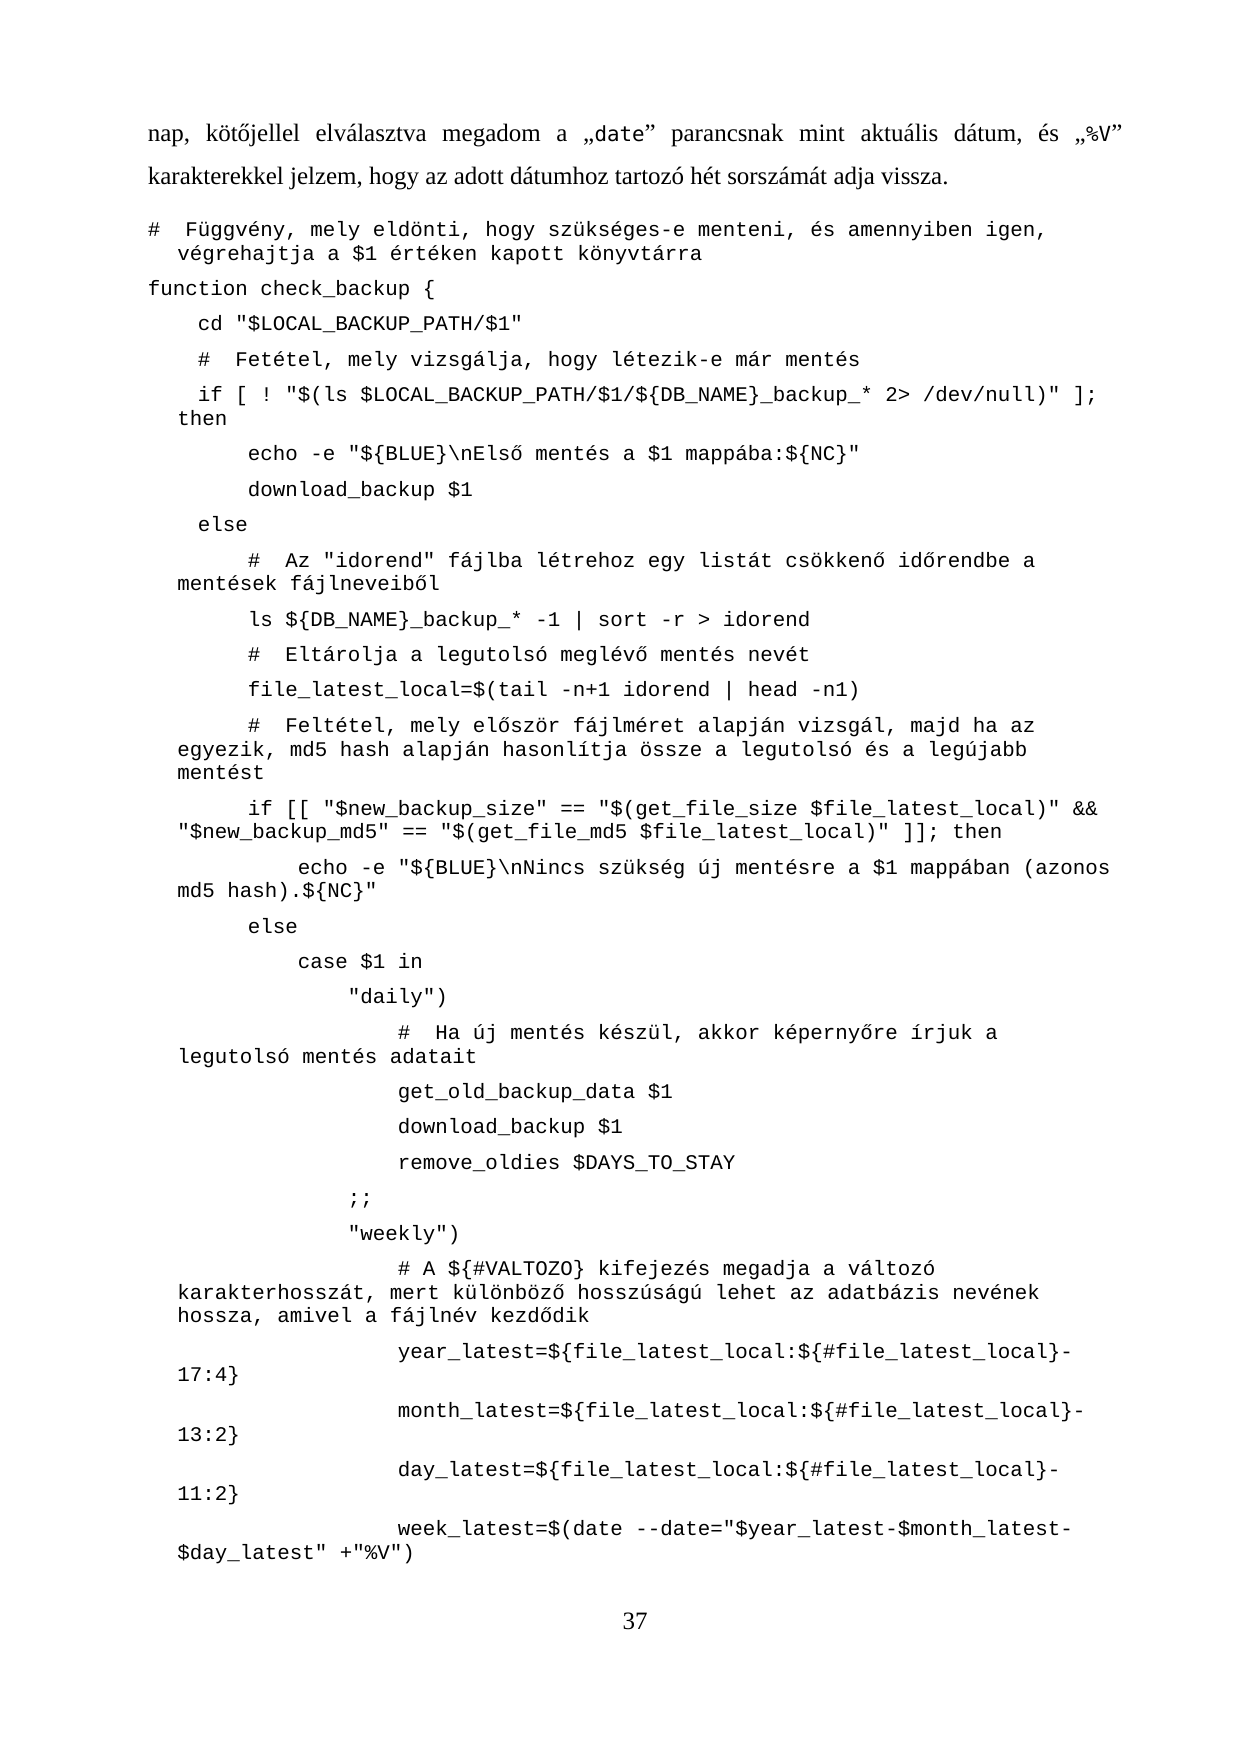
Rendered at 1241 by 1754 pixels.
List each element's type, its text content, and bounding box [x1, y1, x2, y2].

text remove_oldies $DAYS_TO_STAY [148, 1152, 1122, 1176]
text # A ${#VALTOZO} kifejezés megadja a változó karakterhosszát, mert különböző hosszúságú lehet az adatbázis nevének hossza, amivel a fájlnév kezdődik [148, 1258, 1122, 1329]
text month_latest=${file_latest_local:${#file_latest_local}-13:2} [148, 1400, 1122, 1447]
text download_backup $1 [148, 479, 1122, 502]
text if [ ! "$(ls $LOCAL_BACKUP_PATH/$1/${DB_NAME}_backup_* 2> /dev/null)" ]; then [148, 384, 1122, 432]
text else [148, 916, 1122, 939]
text nap, kötőjellel elválasztva megadom a „date” parancsnak mint aktuális dátum, és „%V” karakterekkel jelzem, hogy az adott dátumhoz tartozó hét sorszámát adja vissza. [148, 118, 1122, 190]
text # Feltétel, mely először fájlméret alapján vizsgál, majd ha az egyezik, md5 hash alapján hasonlítja össze a legutolsó és a legújabb mentést [148, 715, 1122, 786]
text echo -e "${BLUE}\nElső mentés a $1 mappába:${NC}" [148, 443, 1122, 467]
text get_old_backup_data $1 [148, 1081, 1122, 1105]
text "daily") [148, 987, 1122, 1010]
text else [148, 514, 1122, 538]
text case $1 in [148, 951, 1122, 975]
text if [[ "$new_backup_size" == "$(get_file_size $file_latest_local)" && "$new_backup_md5" == "$(get_file_md5 $file_latest_local)" ]]; then [148, 798, 1122, 845]
text "weekly") [148, 1223, 1122, 1246]
text echo -e "${BLUE}\nNincs szükség új mentésre a $1 mappában (azonos md5 hash).${NC}" [148, 857, 1122, 904]
text # Eltárolja a legutolsó meglévő mentés nevét [148, 644, 1122, 668]
text week_latest=$(date --date="$year_latest-$month_latest-$day_latest" +"%V") [148, 1518, 1122, 1565]
text ;; [148, 1187, 1122, 1211]
text # Függvény, mely eldönti, hogy szükséges-e menteni, és amennyiben igen, végrehajtja a $1 értéken kapott könyvtárra [148, 219, 1122, 266]
text download_backup $1 [148, 1116, 1122, 1140]
text ls ${DB_NAME}_backup_* -1 | sort -r > idorend [148, 609, 1122, 632]
text # Ha új mentés készül, akkor képernyőre írjuk a legutolsó mentés adatait [148, 1022, 1122, 1069]
text # Fetétel, mely vizsgálja, hogy létezik-e már mentés [148, 349, 1122, 372]
text file_latest_local=$(tail -n+1 idorend | head -n1) [148, 679, 1122, 703]
text day_latest=${file_latest_local:${#file_latest_local}-11:2} [148, 1459, 1122, 1506]
text function check_backup { [148, 278, 1122, 302]
text year_latest=${file_latest_local:${#file_latest_local}-17:4} [148, 1341, 1122, 1388]
text # Az "idorend" fájlba létrehoz egy listát csökkenő időrendbe a mentések fájlneveiből [148, 549, 1122, 597]
text cd "$LOCAL_BACKUP_PATH/$1" [148, 313, 1122, 337]
